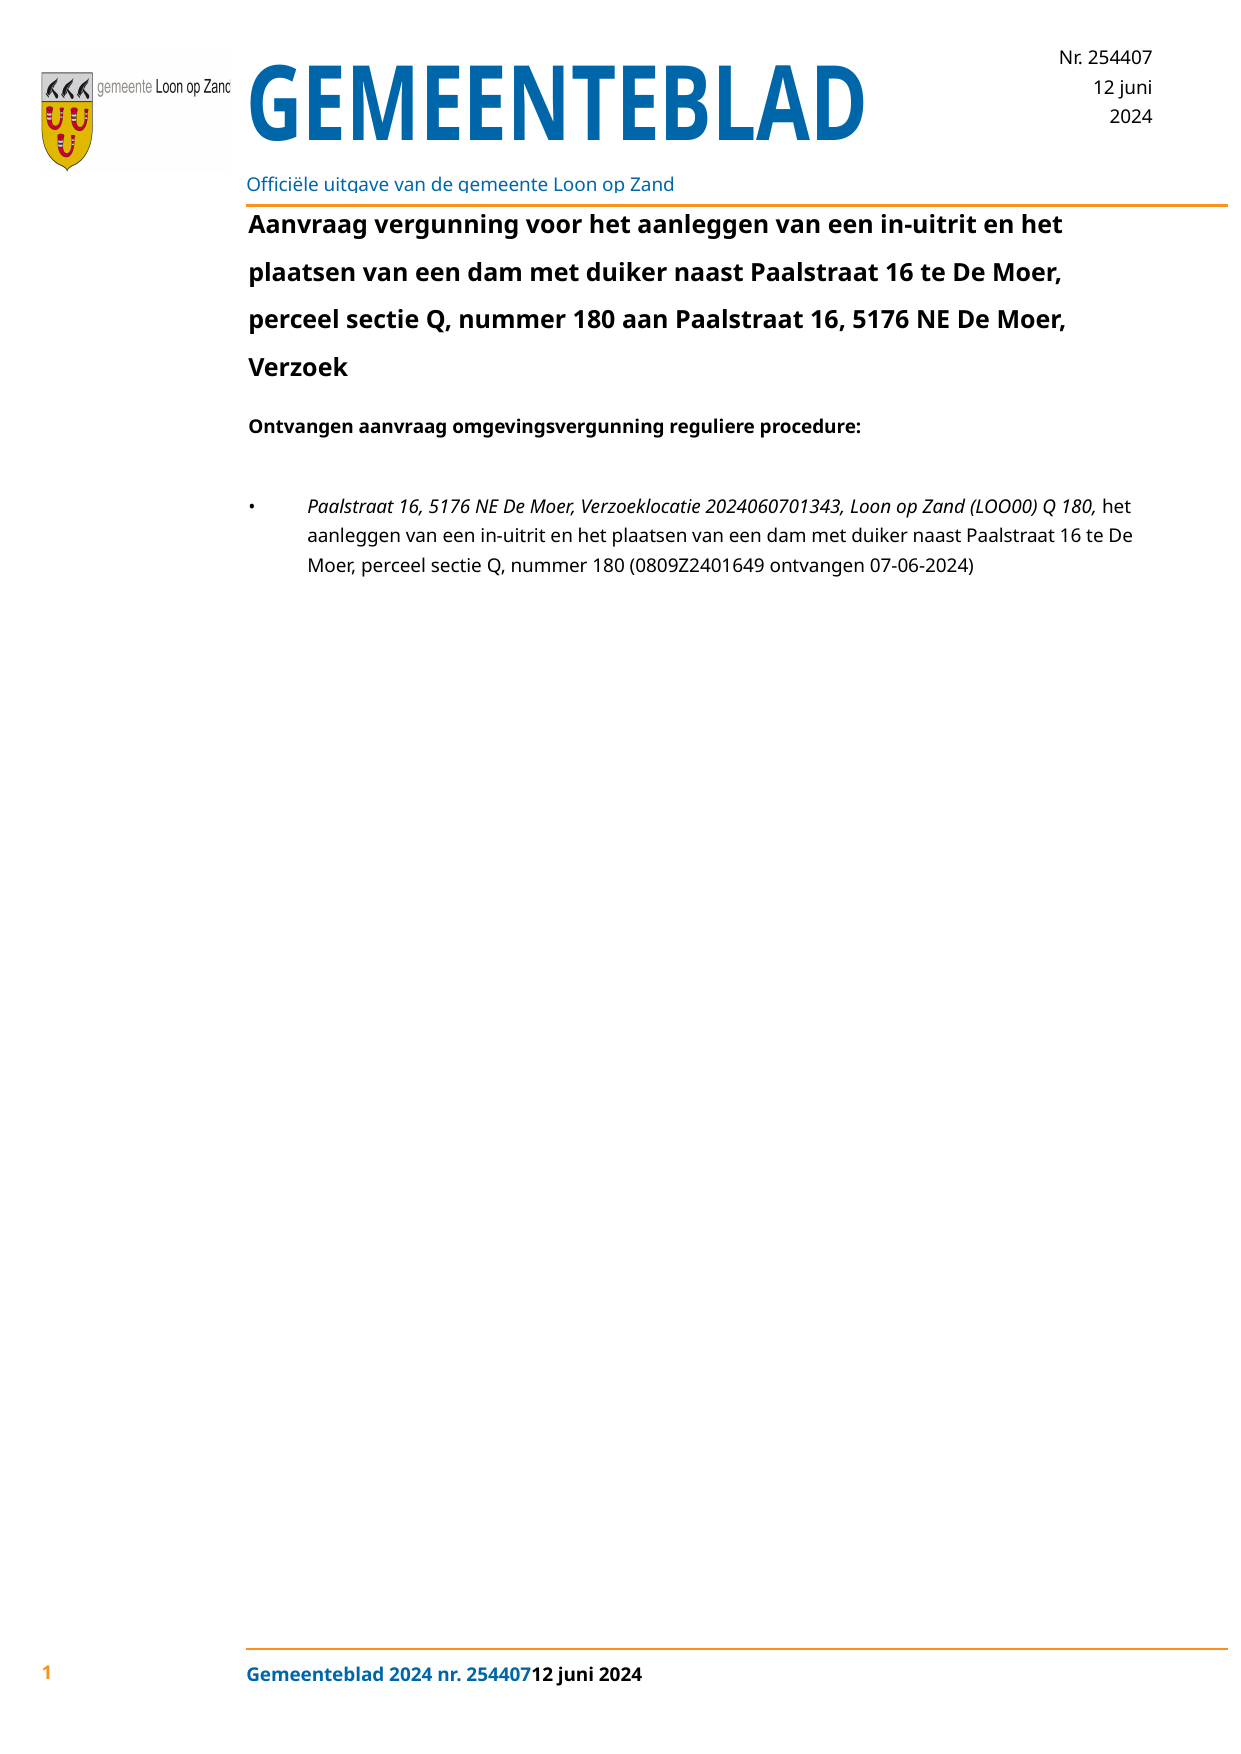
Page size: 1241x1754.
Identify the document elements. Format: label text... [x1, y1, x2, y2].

list Paalstraat 16, 5176 NE De Moer, Verzoeklocatie 2024060701343, Loon op Zand (LOO00) Q 180, het aanleggen van een in-uitrit en het plaatsen van een dam met duiker naast Paalstraat 16 te De Moer, perceel sectie Q, nummer 180 (0809Z2401649 ontvangen 07-06-2024) [248, 493, 1152, 578]
text Ontvangen aanvraag omgevingsvergunning reguliere procedure: [248, 413, 1152, 439]
picture [41, 47, 231, 172]
text Aanvraag vergunning voor het aanleggen van een in-uitrit en het plaatsen van een dam met duiker naast Paalstraat 16 te De Moer, perceel sectie Q, nummer 180 aan Paalstraat 16, 5176 NE De Moer, Verzoek [248, 207, 1152, 384]
